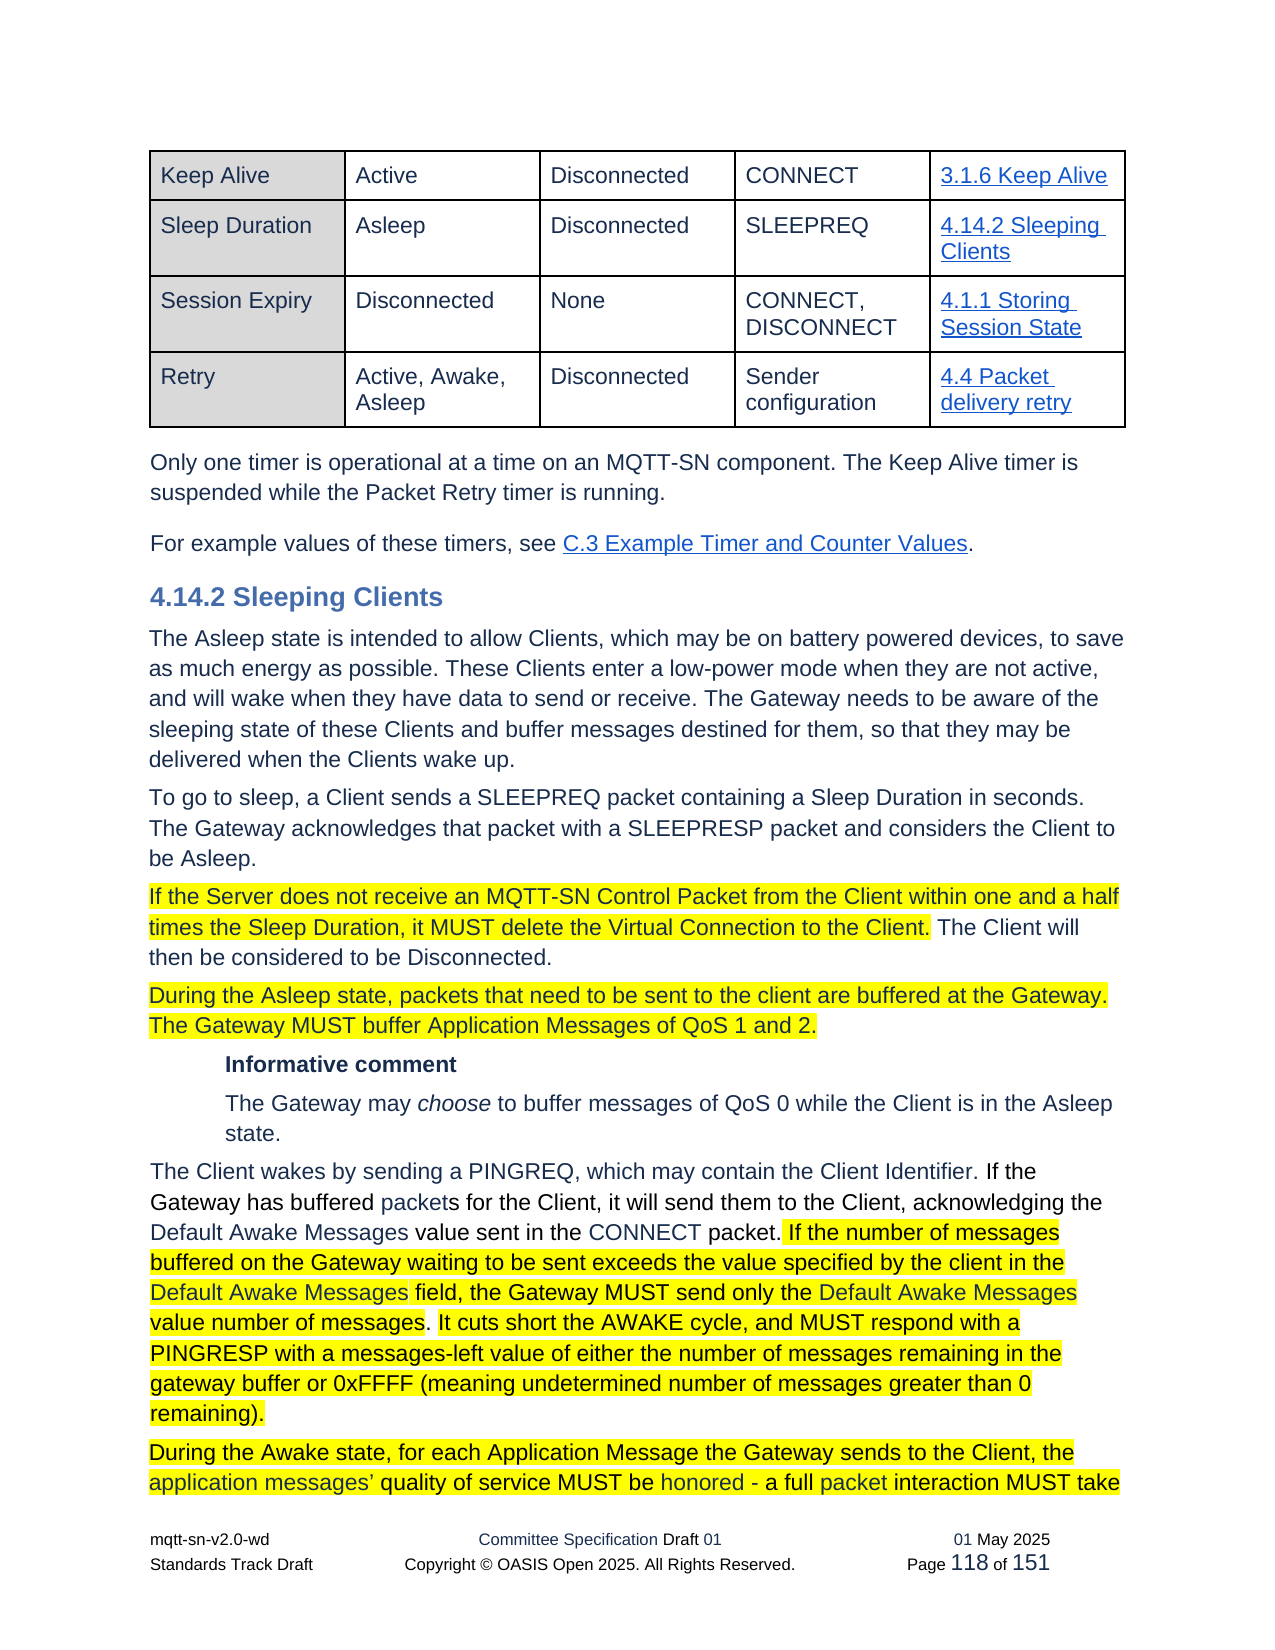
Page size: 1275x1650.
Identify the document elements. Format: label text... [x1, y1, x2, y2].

table_cell 3.1.6 Keep Alive [931, 152, 1124, 199]
text If the Server does not receive an MQTT-SN Control Packet from the Client within one and a half times the Sleep Duration, it MUST delete the Virtual Connection to the Client. The Client will then be considered to be Disconnected. [148, 883, 1124, 970]
table_cell CONNECT [736, 152, 929, 199]
table_cell SLEEPREQ [736, 201, 929, 275]
table_cell Disconnected [541, 353, 734, 426]
table_cell Disconnected [541, 152, 734, 199]
table_cell Active [346, 152, 539, 199]
table_cell Disconnected [346, 277, 539, 351]
table_cell Session Expiry [151, 277, 344, 351]
text Only one timer is operational at a time on an MQTT-SN component. The Keep Alive timer is suspended while the Packet Retry timer is running. [150, 449, 1124, 506]
table_cell 4.1.1 Storing Session State [931, 277, 1124, 351]
text During the Asleep state, packets that need to be sent to the client are buffered at the Gateway. The Gateway MUST buffer Application Messages of QoS 1 and 2. [148, 982, 1124, 1039]
table_cell Keep Alive [151, 152, 344, 199]
subtitle 4.14.2 Sleeping Clients [150, 581, 1124, 613]
text The Gateway may choose to buffer messages of QoS 0 while the Client is in the Asleep state. [225, 1089, 1124, 1146]
table_cell Disconnected [541, 201, 734, 275]
table_cell None [541, 277, 734, 351]
table_cell Sender configuration [736, 353, 929, 426]
table_cell Active, Awake, Asleep [346, 353, 539, 426]
table_cell Retry [151, 353, 344, 426]
table_cell 4.4 Packet delivery retry [931, 353, 1124, 426]
text The Client wakes by sending a PINGREQ, which may contain the Client Identifier. If the Gateway has buffered packets for the Client, it will send them to the Client, acknowledging the Default Awake Messages value sent in the CONNECT packet. If the number of messages buffered on the Gateway waiting to be sent exceeds the value specified by the client in the Default Awake Messages field, the Gateway MUST send only the Default Awake Messages value number of messages. It cuts short the AWAKE cycle, and MUST respond with a PINGRESP with a messages-left value of either the number of messages remaining in the gateway buffer or 0xFFFF (meaning undetermined number of messages greater than 0 remaining). [150, 1158, 1124, 1426]
table_cell Asleep [346, 201, 539, 275]
table_cell CONNECT, DISCONNECT [736, 277, 929, 351]
text To go to sleep, a Client sends a SLEEPREQ packet containing a Sleep Duration in seconds. The Gateway acknowledges that packet with a SLEEPRESP packet and considers the Client to be Asleep. [148, 784, 1124, 871]
text During the Awake state, for each Application Message the Gateway sends to the Client, the application messages’ quality of service MUST be honored - a full packet interaction MUST take [148, 1438, 1124, 1495]
text For example values of these timers, see C.3 Example Timer and Counter Values. [150, 530, 1124, 557]
table_cell Sleep Duration [151, 201, 344, 275]
text The Asleep state is intended to allow Clients, which may be on battery powered devices, to save as much energy as possible. These Clients enter a low-power mode when they are not active, and will wake when they have data to send or receive. The Gateway needs to be aware of the sleeping state of these Clients and buffer messages destined for them, so that they may be delivered when the Clients wake up. [148, 625, 1124, 772]
text Informative comment [225, 1051, 1124, 1077]
table_cell 4.14.2 Sleeping Clients [931, 201, 1124, 275]
